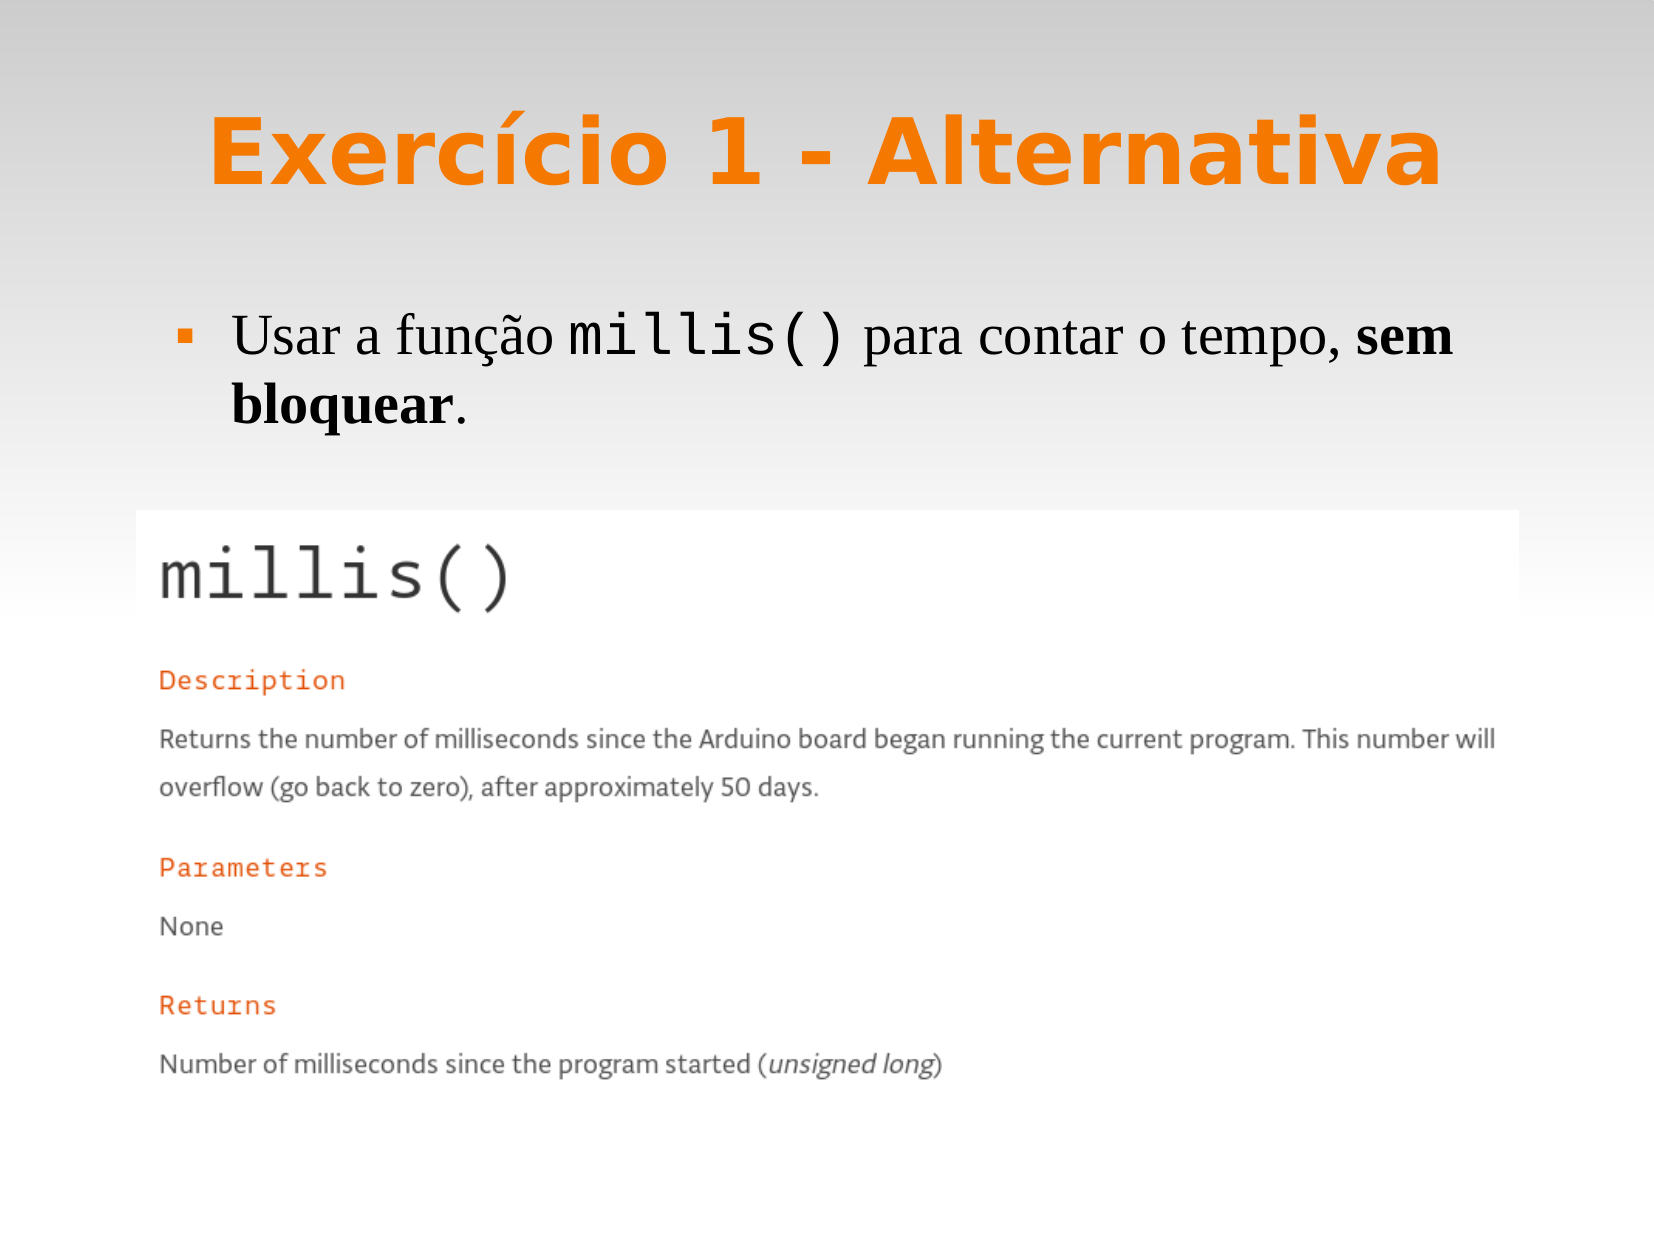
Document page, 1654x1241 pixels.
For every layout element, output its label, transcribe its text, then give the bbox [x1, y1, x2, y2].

picture [136, 510, 1519, 1110]
list Usar a função millis() para contar o tempo, sem bloquear. [89, 302, 1576, 1121]
title Exercício 1 - Alternativa [82, 49, 1571, 257]
